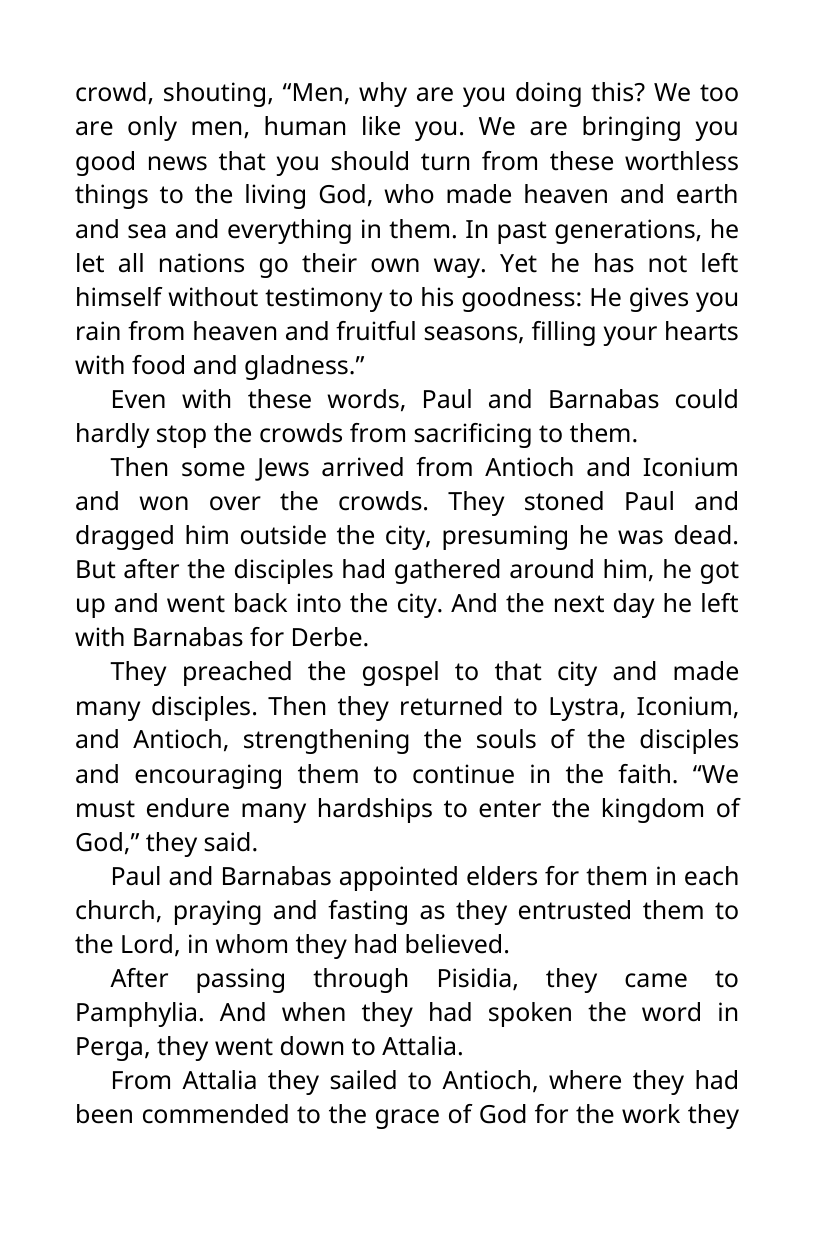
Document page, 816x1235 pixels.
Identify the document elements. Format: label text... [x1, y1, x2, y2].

text From Attalia they sailed to Antioch, where they had been commended to the grace of God for the work they [75, 1063, 740, 1131]
text crowd, shouting, “Men, why are you doing this? We too are only men, human like you. We are bringing you good news that you should turn from these worthless things to the living God, who made heaven and earth and sea and everything in them. In past generations, he let all nations go their own way. Yet he has not left himself without testimony to his goodness: He gives you rain from heaven and fruitful seasons, filling your hearts with food and gladness.” [75, 75, 740, 382]
text Then some Jews arrived from Antioch and Iconium and won over the crowds. They stoned Paul and dragged him outside the city, presuming he was dead. But after the disciples had gathered around him, he got up and went back into the city. And the next day he left with Barnabas for Derbe. [75, 450, 740, 654]
text Even with these words, Paul and Barnabas could hardly stop the crowds from sacrificing to them. [75, 382, 740, 450]
text After passing through Pisidia, they came to Pamphylia. And when they had spoken the word in Perga, they went down to Attalia. [75, 961, 740, 1063]
text They preached the gospel to that city and made many disciples. Then they returned to Lystra, Iconium, and Antioch, strengthening the souls of the disciples and encouraging them to continue in the faith. “We must endure many hardships to enter the kingdom of God,” they said. [75, 654, 740, 858]
text Paul and Barnabas appointed elders for them in each church, praying and fasting as they entrusted them to the Lord, in whom they had believed. [75, 858, 740, 961]
